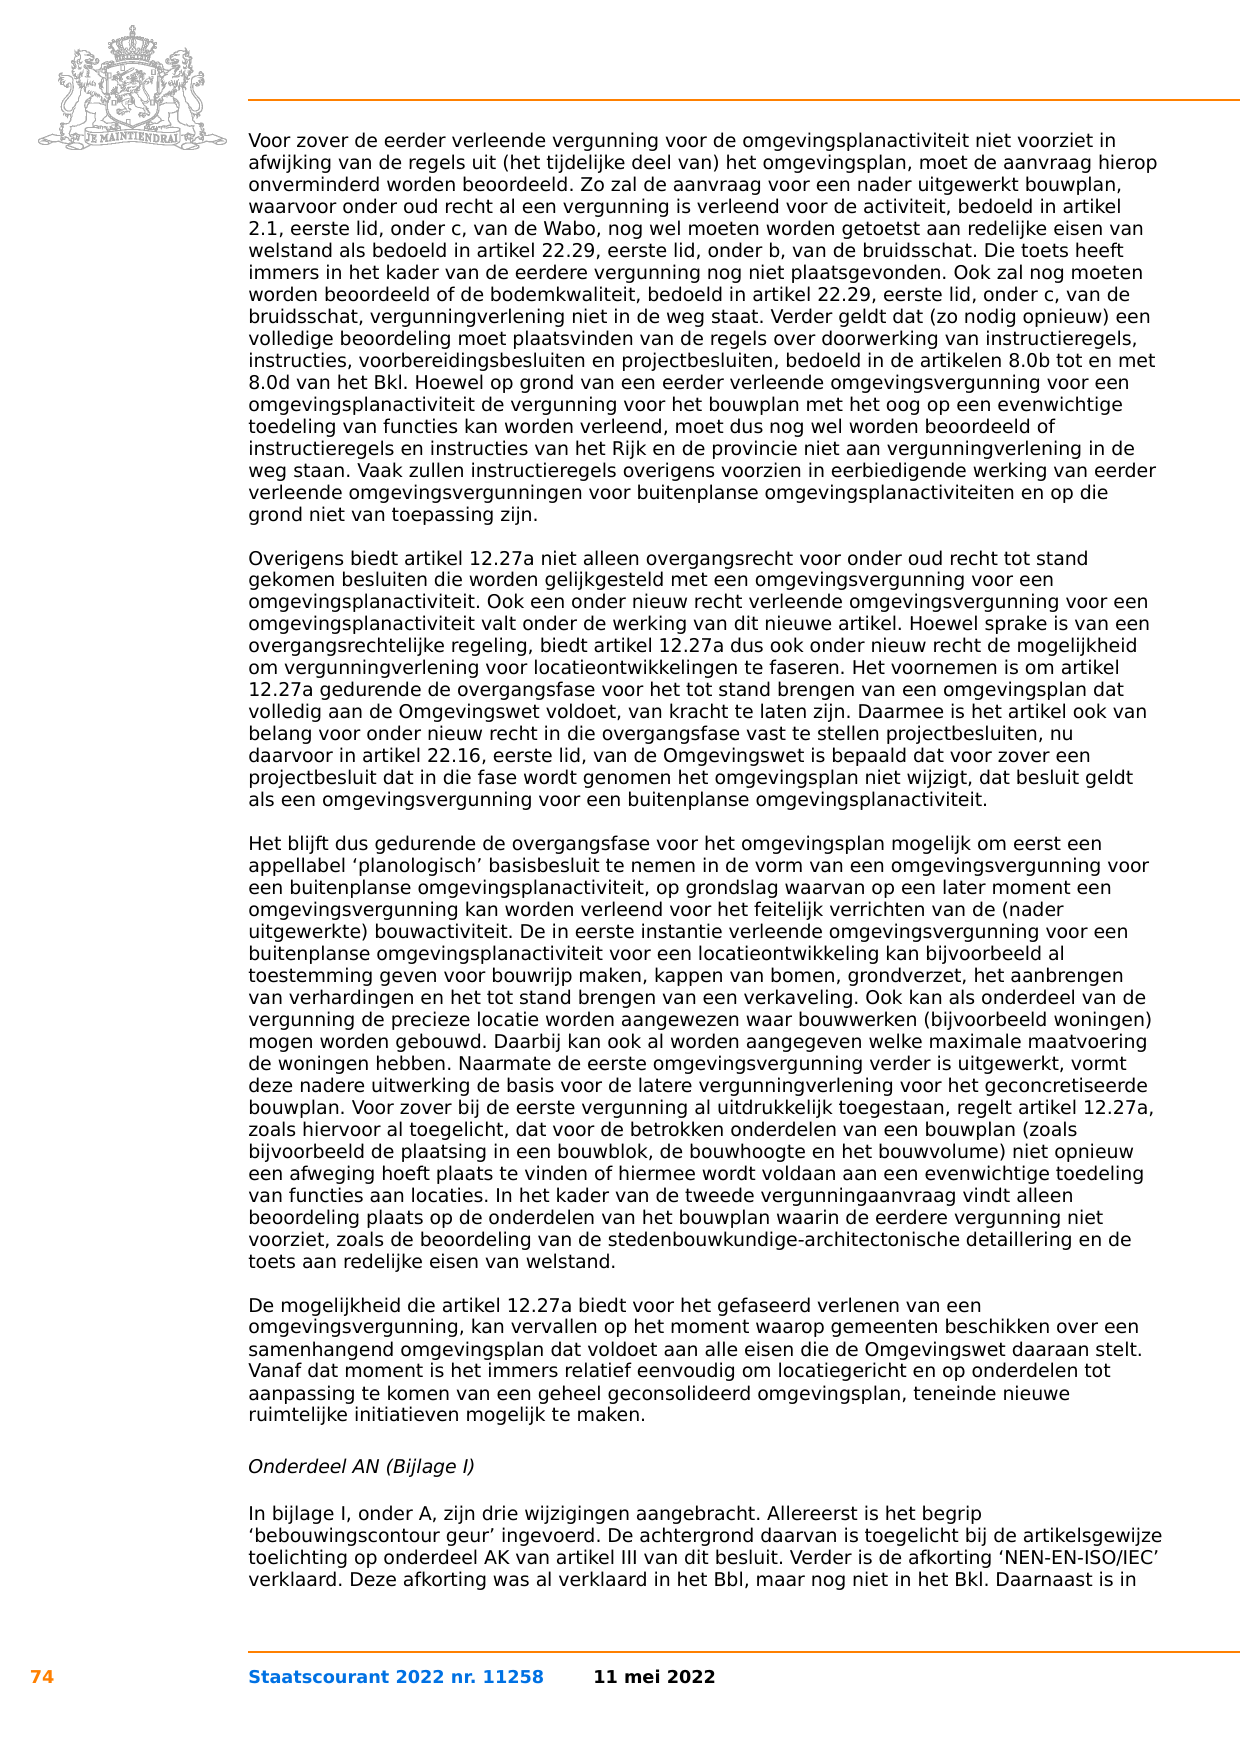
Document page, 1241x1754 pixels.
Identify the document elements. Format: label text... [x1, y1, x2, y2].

text Het blijft dus gedurende de overgangsfase voor het omgevingsplan mogelijk om eerst een appellabel ‘planologisch’ basisbesluit te nemen in de vorm van een omgevingsvergunning voor een buitenplanse omgevingsplanactiviteit, op grondslag waarvan op een later moment een omgevingsvergunning kan worden verleend voor het feitelijk verrichten van de (nader uitgewerkte) bouwactiviteit. De in eerste instantie verleende omgevingsvergunning voor een buitenplanse omgevingsplanactiviteit voor een locatieontwikkeling kan bijvoorbeeld al toestemming geven voor bouwrijp maken, kappen van bomen, grondverzet, het aanbrengen van verhardingen en het tot stand brengen van een verkaveling. Ook kan als onderdeel van de vergunning de precieze locatie worden aangewezen waar bouwwerken (bijvoorbeeld woningen) mogen worden gebouwd. Daarbij kan ook al worden aangegeven welke maximale maatvoering de woningen hebben. Naarmate de eerste omgevingsvergunning verder is uitgewerkt, vormt deze nadere uitwerking de basis voor de latere vergunningverlening voor het geconcretiseerde bouwplan. Voor zover bij de eerste vergunning al uitdrukkelijk toegestaan, regelt artikel 12.27a, zoals hiervoor al toegelicht, dat voor de betrokken onderdelen van een bouwplan (zoals bijvoorbeeld de plaatsing in een bouwblok, de bouwhoogte en het bouwvolume) niet opnieuw een afweging hoeft plaats te vinden of hiermee wordt voldaan aan een evenwichtige toedeling van functies aan locaties. In het kader van de tweede vergunningaanvraag vindt alleen beoordeling plaats op de onderdelen van het bouwplan waarin de eerdere vergunning niet voorziet, zoals de beoordeling van de stedenbouwkundige-architectonische detaillering en de toets aan redelijke eisen van welstand. [248, 833, 1163, 1273]
text De mogelijkheid die artikel 12.27a biedt voor het gefaseerd verlenen van een omgevingsvergunning, kan vervallen op het moment waarop gemeenten beschikken over een samenhangend omgevingsplan dat voldoet aan alle eisen die de Omgevingswet daaraan stelt. Vanaf dat moment is het immers relatief eenvoudig om locatiegericht en op onderdelen tot aanpassing te komen van een geheel geconsolideerd omgevingsplan, teneinde nieuwe ruimtelijke initiatieven mogelijk te maken. [248, 1294, 1163, 1426]
text Overigens biedt artikel 12.27a niet alleen overgangsrecht voor onder oud recht tot stand gekomen besluiten die worden gelijkgesteld met een omgevingsvergunning voor een omgevingsplanactiviteit. Ook een onder nieuw recht verleende omgevingsvergunning voor een omgevingsplanactiviteit valt onder de werking van dit nieuwe artikel. Hoewel sprake is van een overgangsrechtelijke regeling, biedt artikel 12.27a dus ook onder nieuw recht de mogelijkheid om vergunningverlening voor locatieontwikkelingen te faseren. Het voornemen is om artikel 12.27a gedurende de overgangsfase voor het tot stand brengen van een omgevingsplan dat volledig aan de Omgevingswet voldoet, van kracht te laten zijn. Daarmee is het artikel ook van belang voor onder nieuw recht in die overgangsfase vast te stellen projectbesluiten, nu daarvoor in artikel 22.16, eerste lid, van de Omgevingswet is bepaald dat voor zover een projectbesluit dat in die fase wordt genomen het omgevingsplan niet wijzigt, dat besluit geldt als een omgevingsvergunning voor een buitenplanse omgevingsplanactiviteit. [248, 547, 1163, 811]
picture [38, 25, 227, 150]
text Voor zover de eerder verleende vergunning voor de omgevingsplanactiviteit niet voorziet in afwijking van de regels uit (het tijdelijke deel van) het omgevingsplan, moet de aanvraag hierop onverminderd worden beoordeeld. Zo zal de aanvraag voor een nader uitgewerkt bouwplan, waarvoor onder oud recht al een vergunning is verleend voor de activiteit, bedoeld in artikel 2.1, eerste lid, onder c, van de Wabo, nog wel moeten worden getoetst aan redelijke eisen van welstand als bedoeld in artikel 22.29, eerste lid, onder b, van de bruidsschat. Die toets heeft immers in het kader van de eerdere vergunning nog niet plaatsgevonden. Ook zal nog moeten worden beoordeeld of de bodemkwaliteit, bedoeld in artikel 22.29, eerste lid, onder c, van de bruidsschat, vergunningverlening niet in de weg staat. Verder geldt dat (zo nodig opnieuw) een volledige beoordeling moet plaatsvinden van de regels over doorwerking van instructieregels, instructies, voorbereidingsbesluiten en projectbesluiten, bedoeld in de artikelen 8.0b tot en met 8.0d van het Bkl. Hoewel op grond van een eerder verleende omgevingsvergunning voor een omgevingsplanactiviteit de vergunning voor het bouwplan met het oog op een evenwichtige toedeling van functies kan worden verleend, moet dus nog wel worden beoordeeld of instructieregels en instructies van het Rijk en de provincie niet aan vergunningverlening in de weg staan. Vaak zullen instructieregels overigens voorzien in eerbiedigende werking van eerder verleende omgevingsvergunningen voor buitenplanse omgevingsplanactiviteiten en op die grond niet van toepassing zijn. [248, 130, 1163, 526]
text In bijlage I, onder A, zijn drie wijzigingen aangebracht. Allereerst is het begrip ‘bebouwingscontour geur’ ingevoerd. De achtergrond daarvan is toegelicht bij de artikelsgewijze toelichting op onderdeel AK van artikel III van dit besluit. Verder is de afkorting ‘NEN-EN-ISO/IEC’ verklaard. Deze afkorting was al verklaard in het Bbl, maar nog niet in het Bkl. Daarnaast is in [248, 1503, 1163, 1591]
subtitle Onderdeel AN (Bijlage I) [248, 1456, 1163, 1478]
